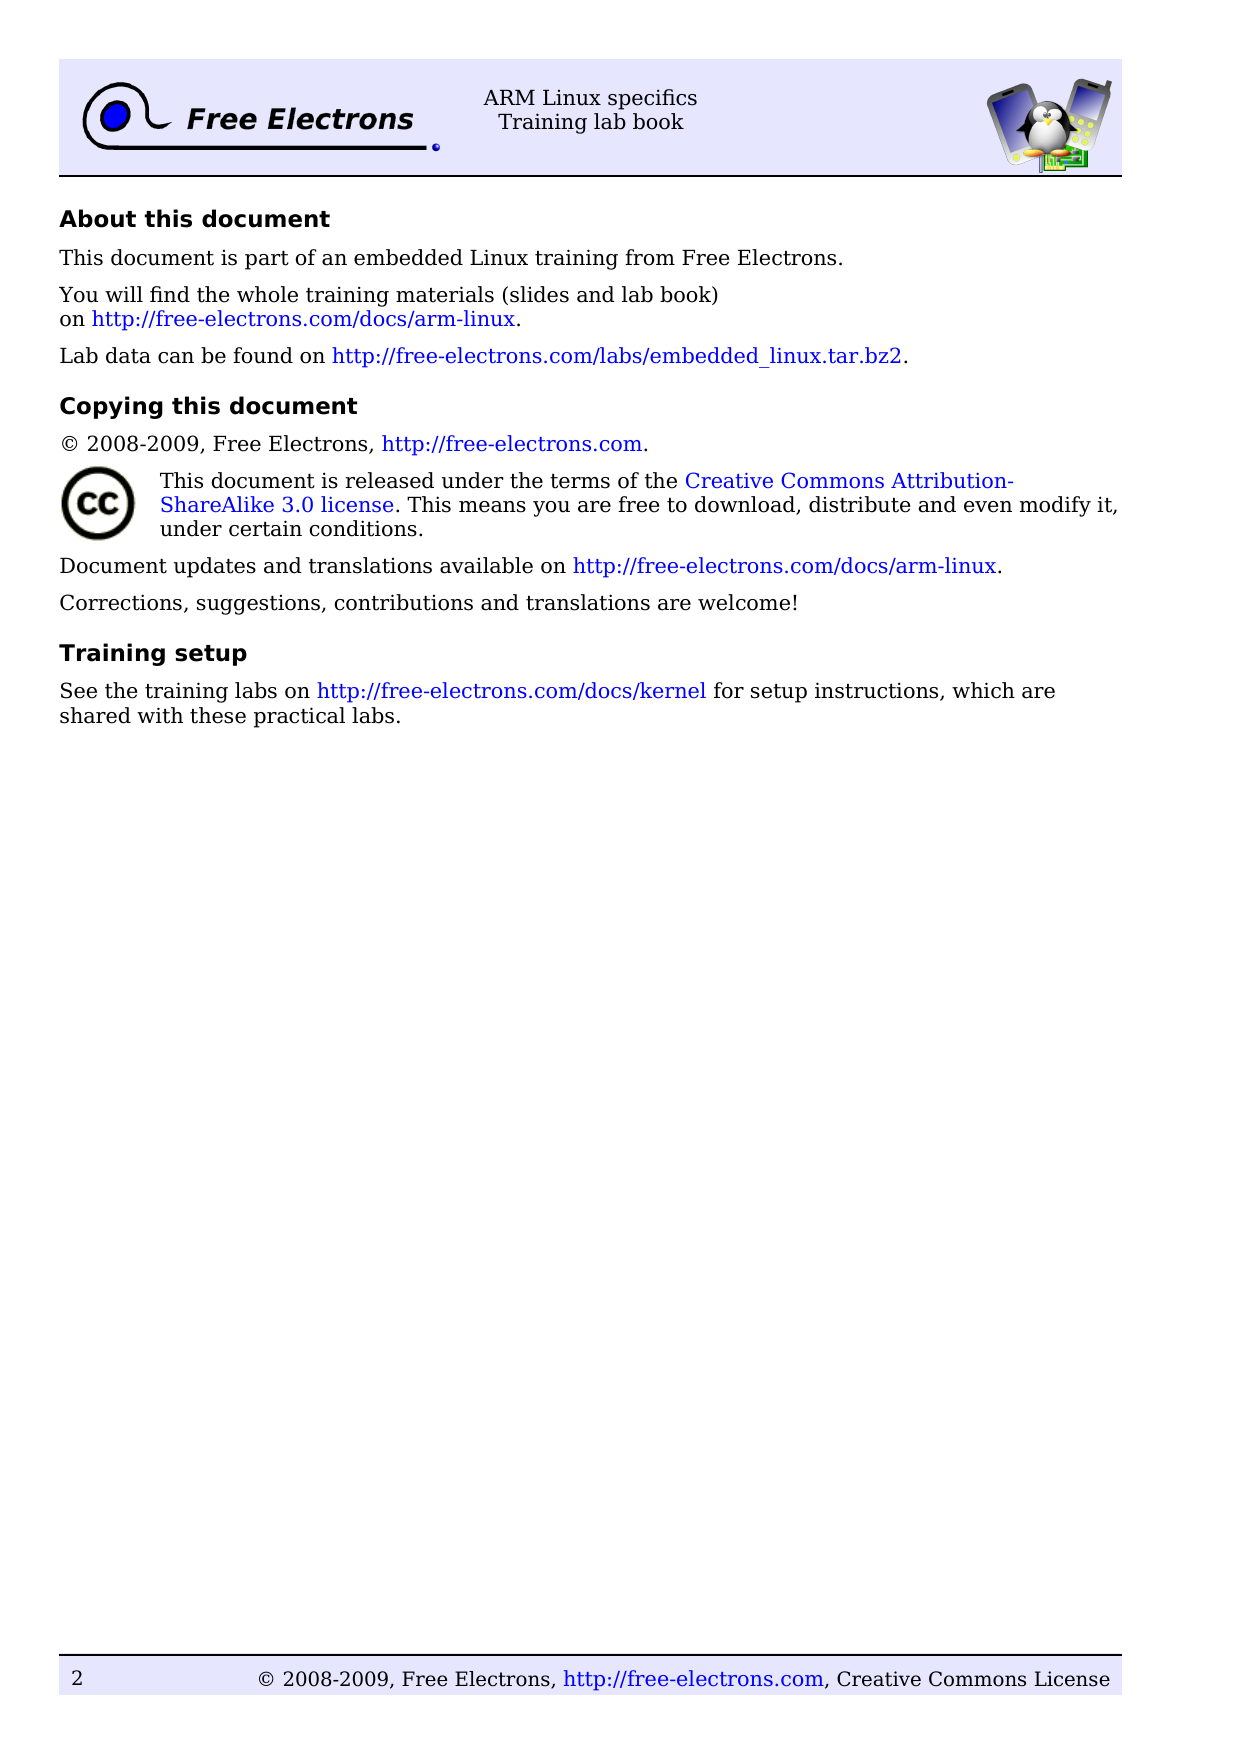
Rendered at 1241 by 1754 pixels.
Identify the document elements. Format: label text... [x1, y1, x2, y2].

text This document is part of an embedded Linux training from Free Electrons. [59, 246, 1122, 270]
picture [77, 74, 443, 157]
text This document is released under the terms of the Creative Commons Attribution-ShareAlike 3.0 license. This means you are free to download, distribute and even modify it, under certain conditions. [160, 469, 1122, 542]
text Document updates and translations available on http://free-electrons.com/docs/arm-linux. [59, 554, 1122, 579]
text Corrections, suggestions, contributions and translations are welcome! [59, 591, 1122, 615]
text You will find the whole training materials (slides and lab book) on http://free-electrons.com/docs/arm-linux. [59, 283, 1122, 331]
subtitle Copying this document [59, 393, 1122, 420]
picture [59, 461, 160, 545]
text © 2008-2009, Free Electrons, http://free-electrons.com. [59, 432, 1122, 457]
subtitle Training setup [59, 640, 1122, 667]
text Lab data can be found on http://free-electrons.com/labs/embedded_linux.tar.bz2. [59, 344, 1122, 368]
subtitle About this document [59, 207, 1122, 233]
text See the training labs on http://free-electrons.com/docs/kernel for setup instructions, which are shared with these practical labs. [59, 680, 1122, 728]
picture [980, 67, 1118, 181]
